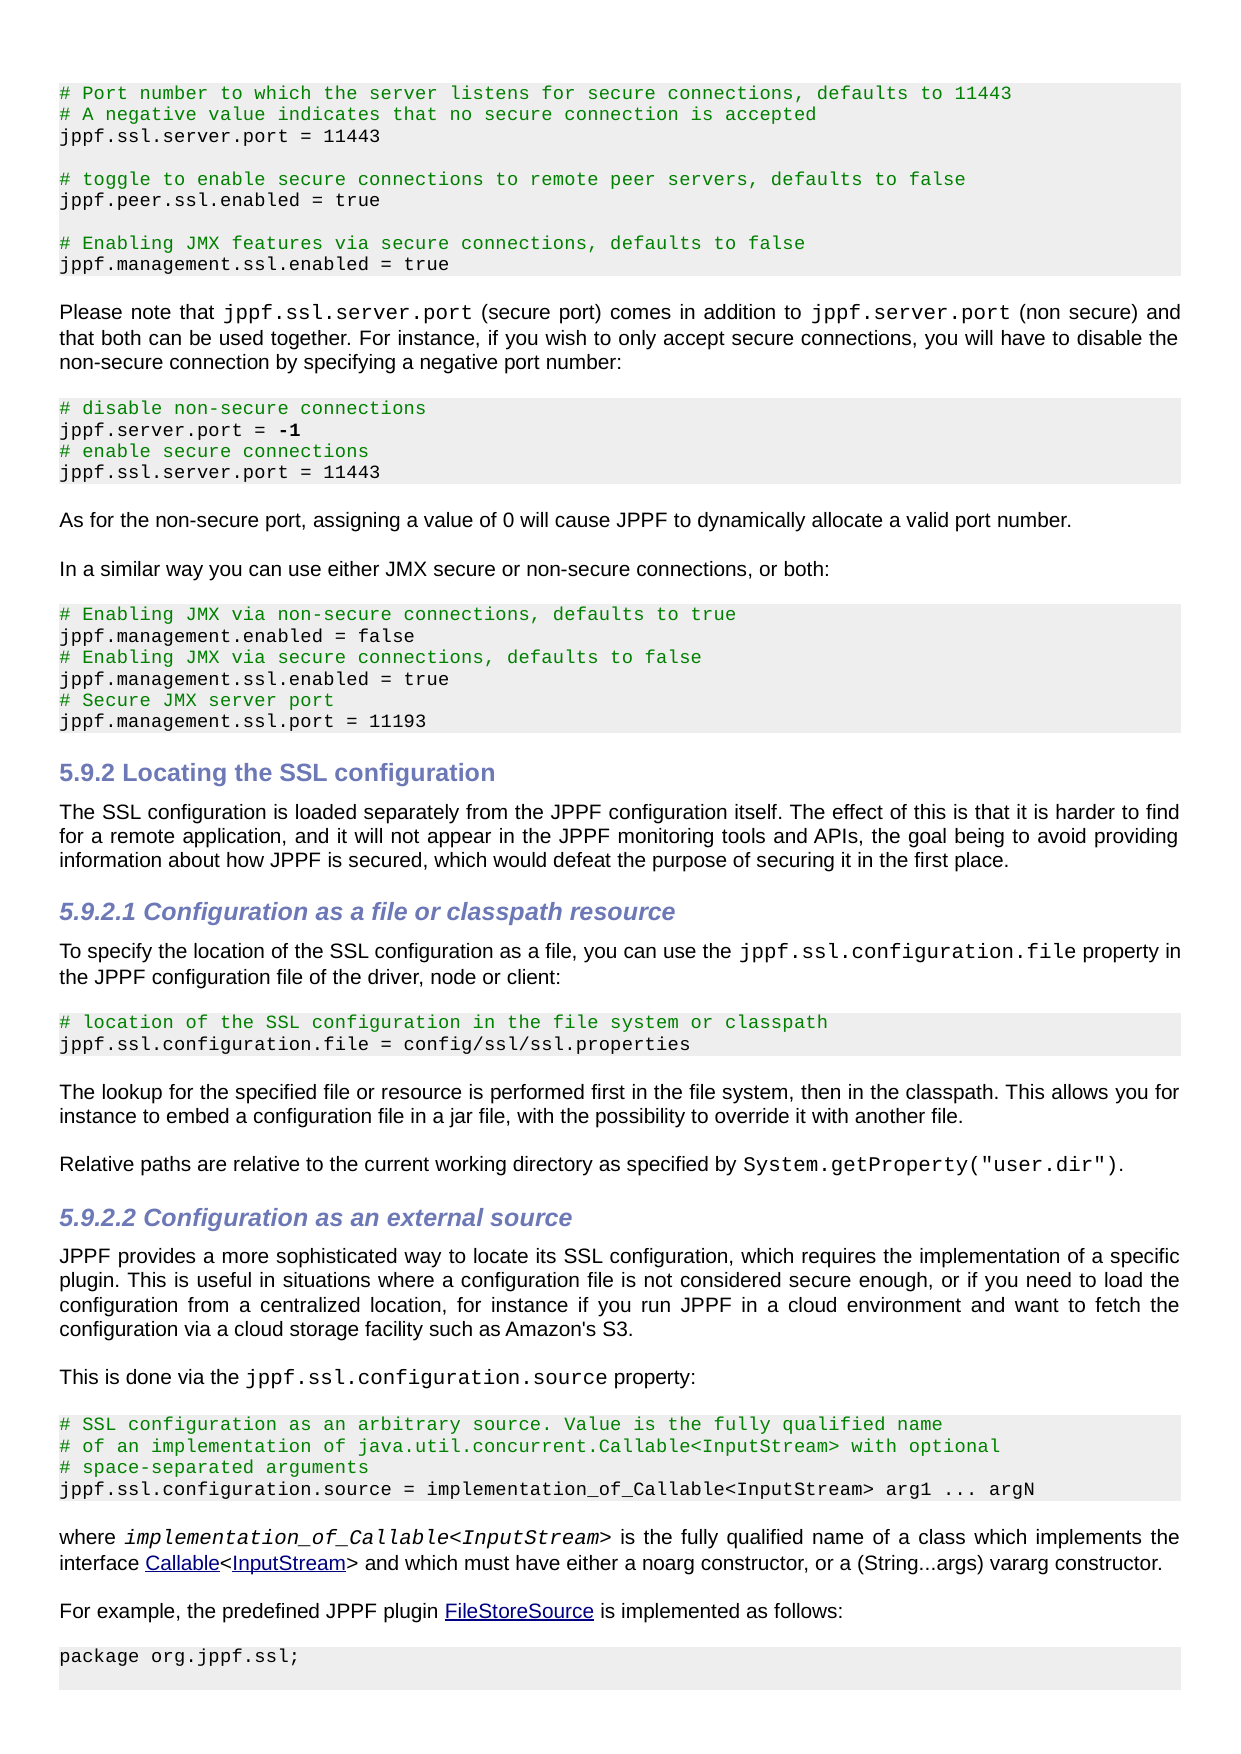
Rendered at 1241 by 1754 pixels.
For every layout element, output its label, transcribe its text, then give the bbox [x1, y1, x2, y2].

subtitle Locating the SSL configuration [59, 758, 1181, 787]
text jppf.peer.ssl.enabled = true [59, 190, 1181, 212]
text # location of the SSL configuration in the file system or classpath [59, 1013, 1181, 1034]
text package org.jppf.ssl; [59, 1647, 1181, 1668]
text # Secure JMX server port [59, 690, 1181, 712]
subtitle Configuration as an external source [59, 1203, 1181, 1232]
text JPPF provides a more sophisticated way to locate its SSL configuration, which requires the implementation of a specific plugin. This is useful in situations where a configuration file is not considered secure enough, or if you need to load the configuration from a centralized location, for instance if you run JPPF in a cloud environment and want to fetch the configuration via a cloud storage facility such as Amazon's S3. [59, 1244, 1181, 1341]
text # A negative value indicates that no secure connection is accepted [59, 104, 1181, 126]
text jppf.ssl.configuration.file = config/ssl/ssl.properties [59, 1034, 1181, 1056]
text # Enabling JMX features via secure connections, defaults to false [59, 233, 1181, 255]
text # Port number to which the server listens for secure connections, defaults to 11443 [59, 83, 1181, 104]
text # of an implementation of java.util.concurrent.Callable<InputStream> with optional [59, 1436, 1181, 1458]
text # SSL configuration as an arbitrary source. Value is the fully qualified name [59, 1415, 1181, 1436]
text To specify the location of the SSL configuration as a file, you can use the jppf.ssl.configuration.file property in the JPPF configuration file of the driver, node or client: [59, 939, 1181, 989]
text Please note that jppf.ssl.server.port (secure port) comes in addition to jppf.server.port (non secure) and that both can be used together. For instance, if you wish to only accept secure connections, you will have to disable the non-secure connection by specifying a negative port number: [59, 300, 1181, 374]
text Relative paths are relative to the current working directory as specified by System.getProperty("user.dir"). [59, 1152, 1181, 1178]
text jppf.management.ssl.enabled = true [59, 255, 1181, 276]
text This is done via the jppf.ssl.configuration.source property: [59, 1365, 1181, 1391]
text # Enabling JMX via secure connections, defaults to false [59, 647, 1181, 669]
text jppf.ssl.configuration.source = implementation_of_Callable<InputStream> arg1 ... argN [59, 1479, 1181, 1501]
text The SSL configuration is loaded separately from the JPPF configuration itself. The effect of this is that it is harder to find for a remote application, and it will not appear in the JPPF monitoring tools and APIs, the goal being to avoid providing information about how JPPF is secured, which would defeat the purpose of securing it in the first place. [59, 800, 1181, 872]
text The lookup for the specified file or resource is performed first in the file system, then in the classpath. This allows you for instance to embed a configuration file in a jar file, with the possibility to override it with another file. [59, 1080, 1181, 1128]
text # enable secure connections [59, 441, 1181, 463]
text jppf.server.port = -1 [59, 420, 1181, 441]
text As for the non-secure port, assigning a value of 0 will cause JPPF to dynamically allocate a valid port number. [59, 508, 1181, 532]
text # space-separated arguments [59, 1458, 1181, 1479]
text In a similar way you can use either JMX secure or non-secure connections, or both: [59, 556, 1181, 581]
text jppf.ssl.server.port = 11443 [59, 463, 1181, 484]
text where implementation_of_Callable<InputStream> is the fully qualified name of a class which implements the interface Callable<InputStream> and which must have either a noarg constructor, or a (String...args) vararg constructor. [59, 1524, 1181, 1574]
text # toggle to enable secure connections to remote peer servers, defaults to false [59, 169, 1181, 190]
text # Enabling JMX via non-secure connections, defaults to true [59, 604, 1181, 626]
text jppf.management.ssl.enabled = true [59, 669, 1181, 690]
text jppf.management.enabled = false [59, 626, 1181, 647]
text For example, the predefined JPPF plugin FileStoreSource is implemented as follows: [59, 1599, 1181, 1623]
subtitle Configuration as a file or classpath resource [59, 897, 1181, 926]
text jppf.management.ssl.port = 11193 [59, 712, 1181, 733]
text jppf.ssl.server.port = 11443 [59, 126, 1181, 147]
text # disable non-secure connections [59, 398, 1181, 420]
